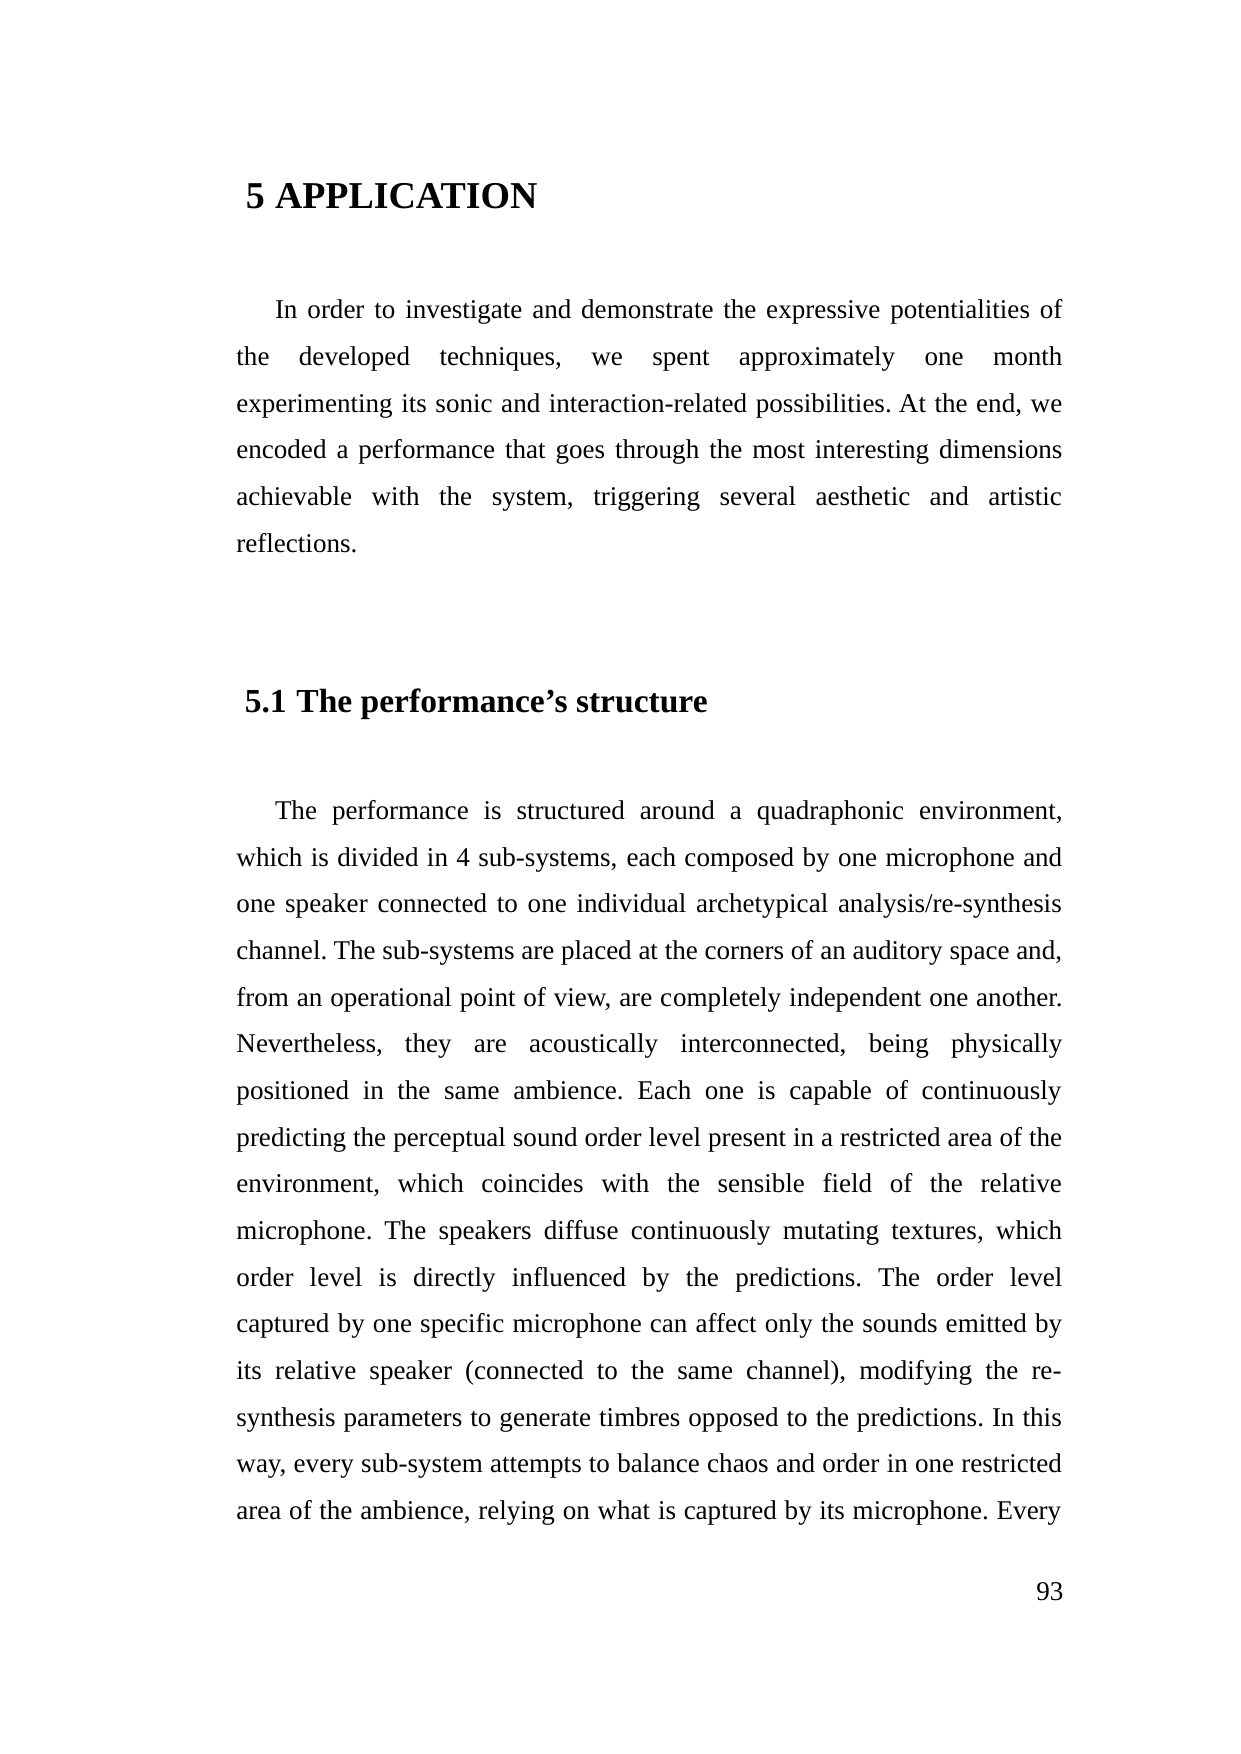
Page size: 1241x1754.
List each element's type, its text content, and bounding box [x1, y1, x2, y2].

subtitle The performance’s structure [236, 681, 1063, 719]
subtitle APPLICATION [236, 173, 1063, 216]
text In order to investigate and demonstrate the expressive potentialities of the developed techniques, we spent approximately one month experimenting its sonic and interaction-related possibilities. At the end, we encoded a performance that goes through the most interesting dimensions achievable with the system, triggering several aesthetic and artistic reflections. [236, 294, 1063, 558]
text The performance is structured around a quadraphonic environment, which is divided in 4 sub-systems, each composed by one microphone and one speaker connected to one individual archetypical analysis/re-synthesis channel. The sub-systems are placed at the corners of an auditory space and, from an operational point of view, are completely independent one another. Nevertheless, they are acoustically interconnected, being physically positioned in the same ambience. Each one is capable of continuously predicting the perceptual sound order level present in a restricted area of the environment, which coincides with the sensible field of the relative microphone. The speakers diffuse continuously mutating textures, which order level is directly influenced by the predictions. The order level captured by one specific microphone can affect only the sounds emitted by its relative speaker (connected to the same channel), modifying the re-synthesis parameters to generate timbres opposed to the predictions. In this way, every sub-system attempts to balance chaos and order in one restricted area of the ambience, relying on what is captured by its microphone. Every [236, 794, 1063, 1525]
